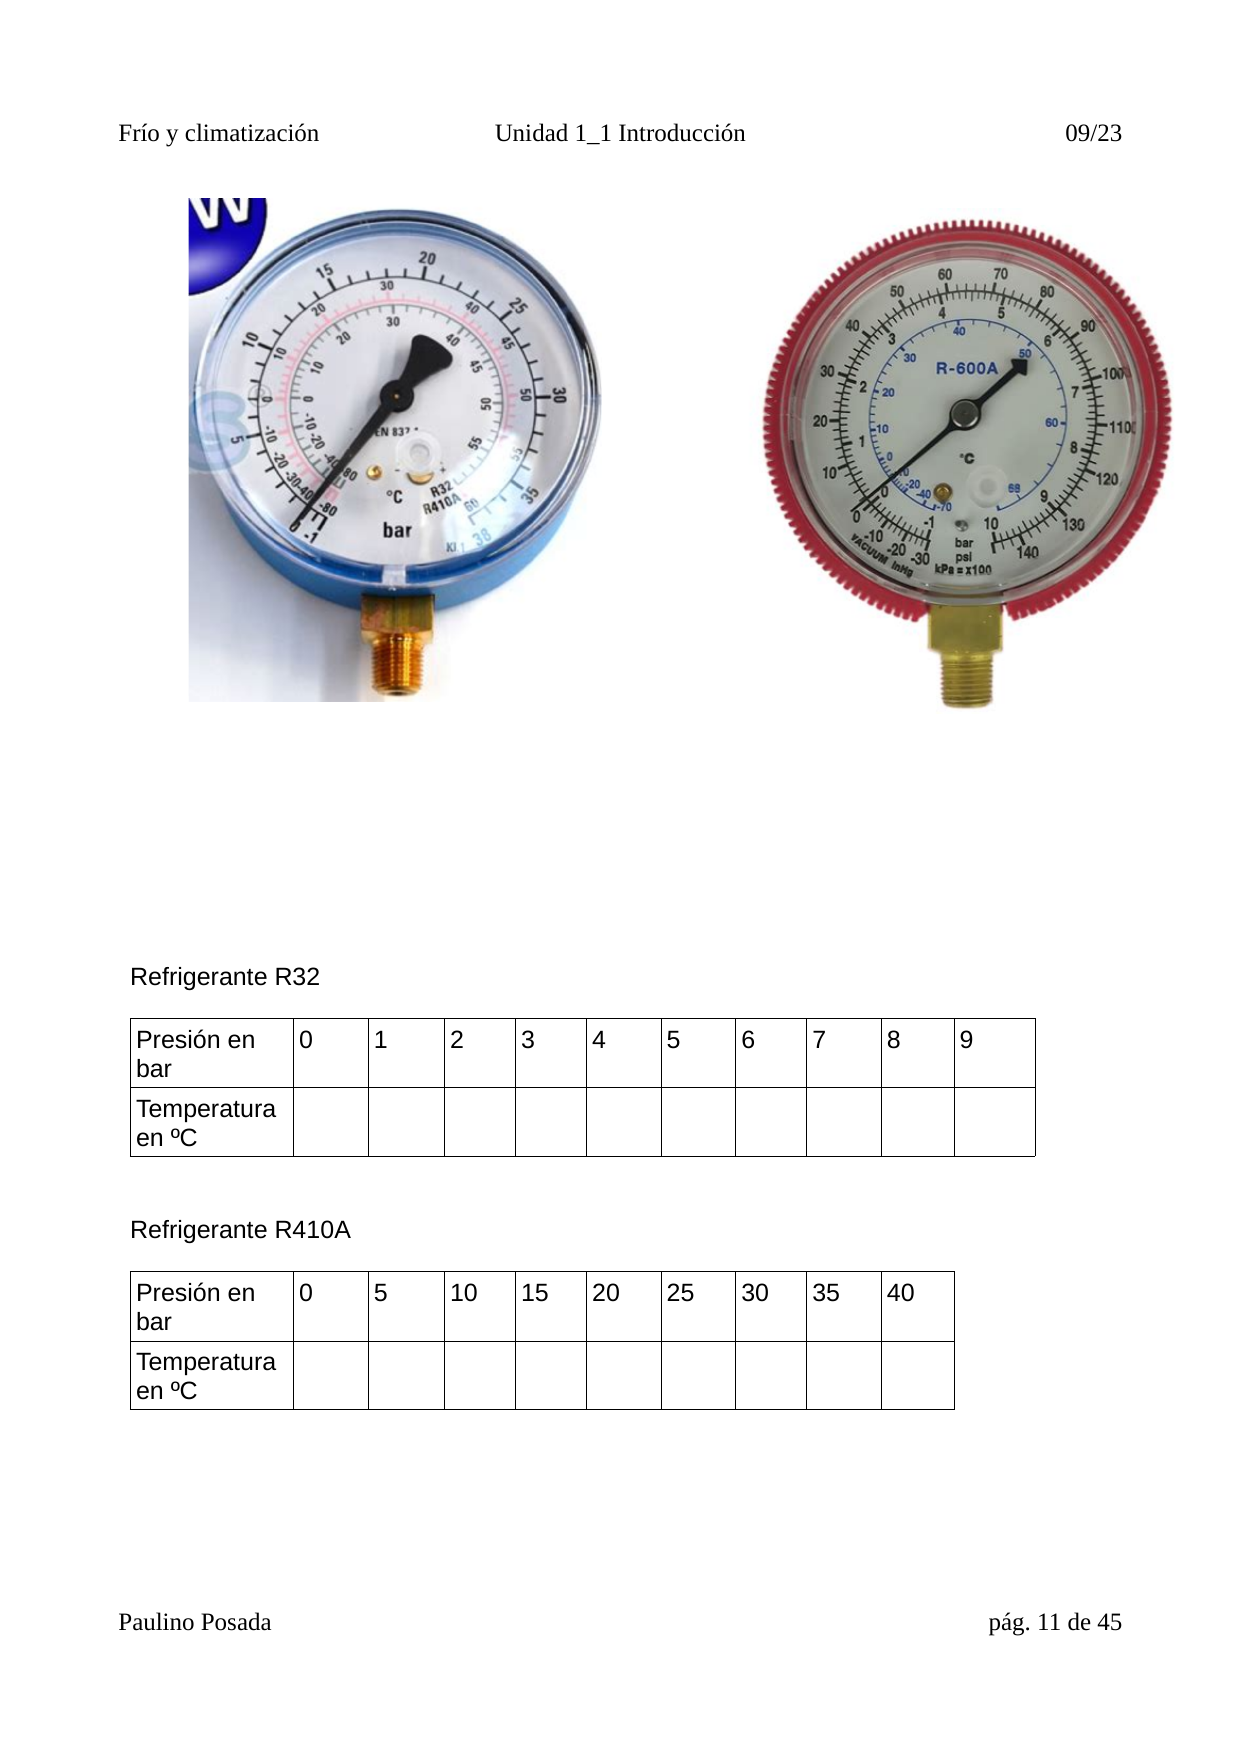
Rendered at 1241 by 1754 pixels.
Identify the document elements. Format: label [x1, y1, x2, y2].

picture [188, 198, 602, 702]
picture [716, 208, 1218, 714]
